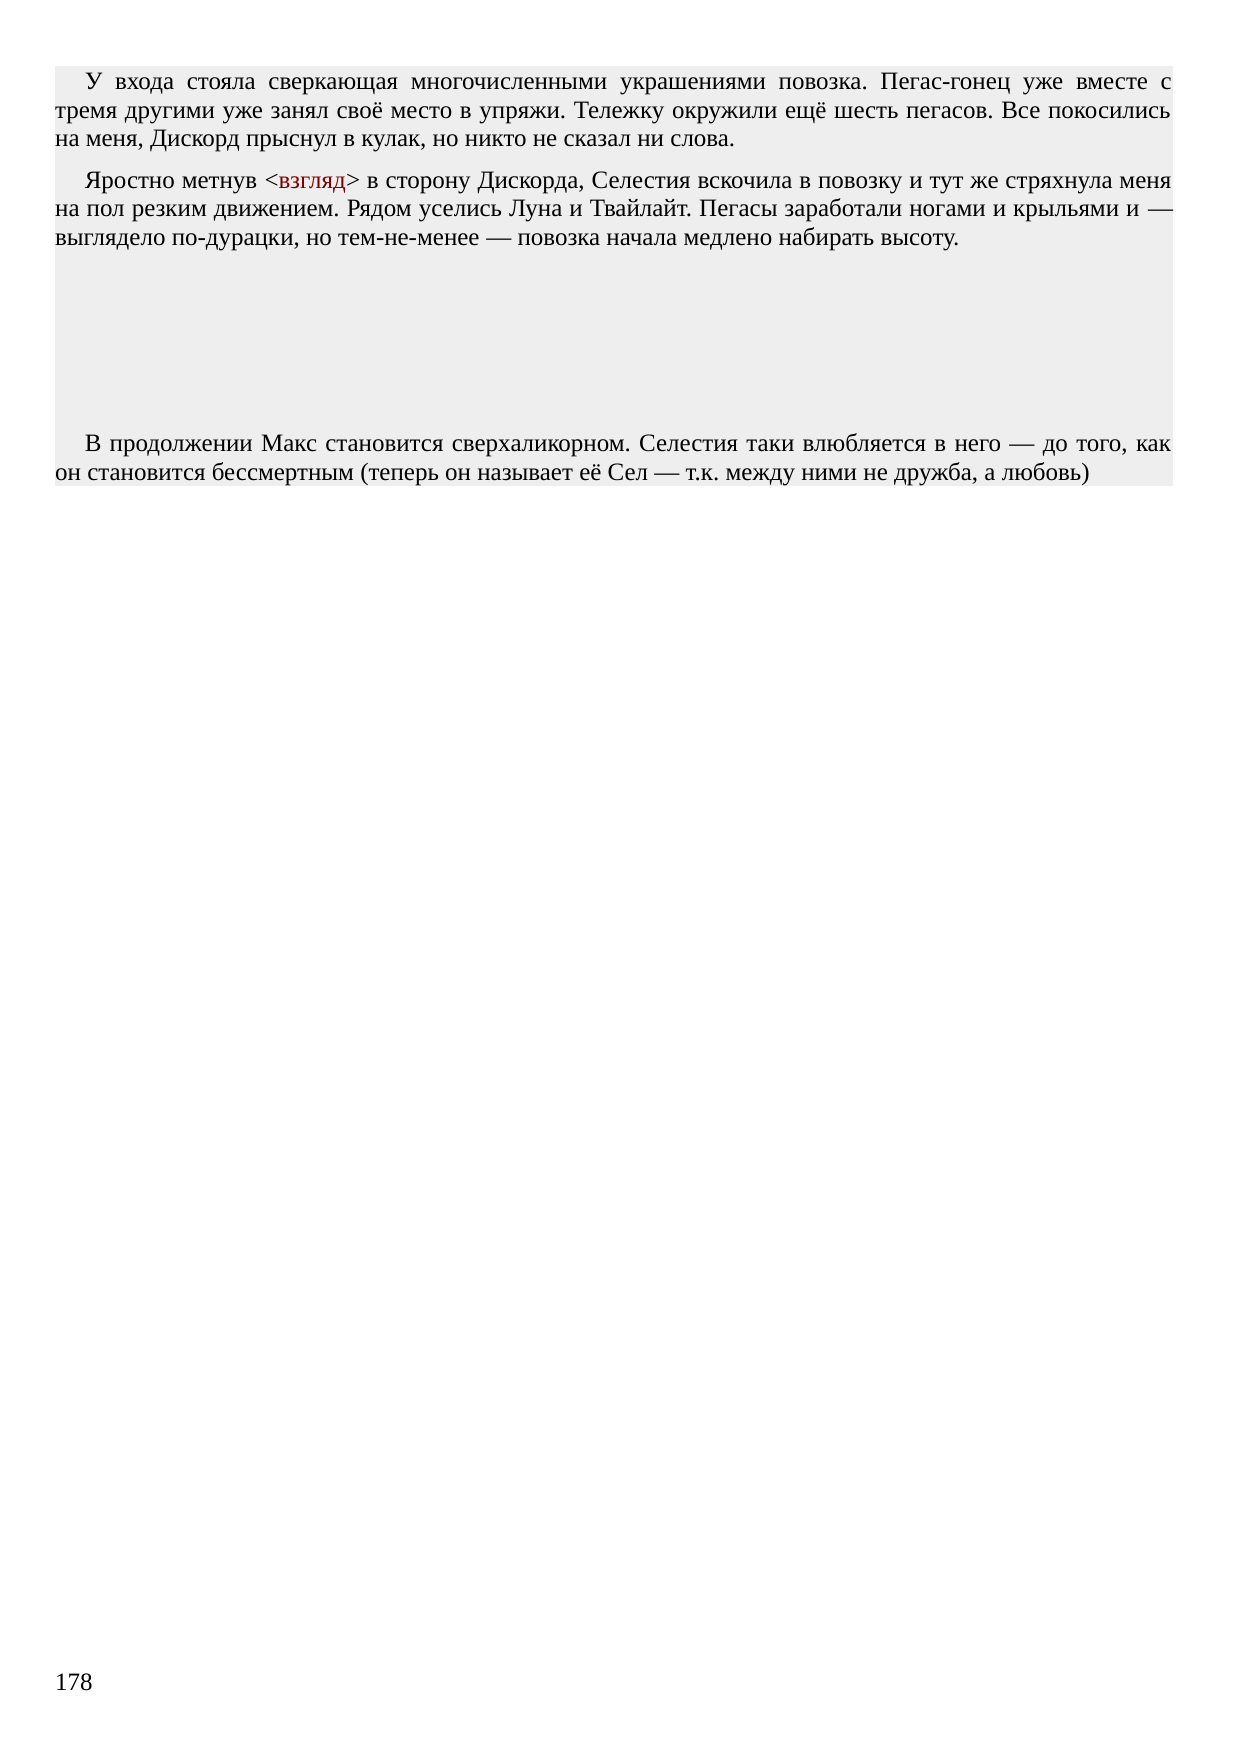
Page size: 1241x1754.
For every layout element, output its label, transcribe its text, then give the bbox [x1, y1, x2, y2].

text У входа стояла сверкающая многочисленными украшениями повозка. Пегас-гонец уже вместе с тремя другими уже занял своё место в упряжи. Тележку окружили ещё шесть пегасов. Все покосились на меня, Дискорд прыснул в кулак, но никто не сказал ни слова. [55, 66, 1173, 152]
text В продолжении Макс становится сверхаликорном. Селестия таки влюбляется в него — до того, как он становится бессмертным (теперь он называет её Сел — т.к. между ними не дружба, а любовь) [55, 428, 1173, 486]
text Яростно метнув <взгляд> в сторону Дискорда, Селестия вскочила в повозку и тут же стряхнула меня на пол резким движением. Рядом уселись Луна и Твайлайт. Пегасы заработали ногами и крыльями и — выглядело по-дурацки, но тем-не-менее — повозка начала медлено набирать высоту. [55, 165, 1173, 251]
